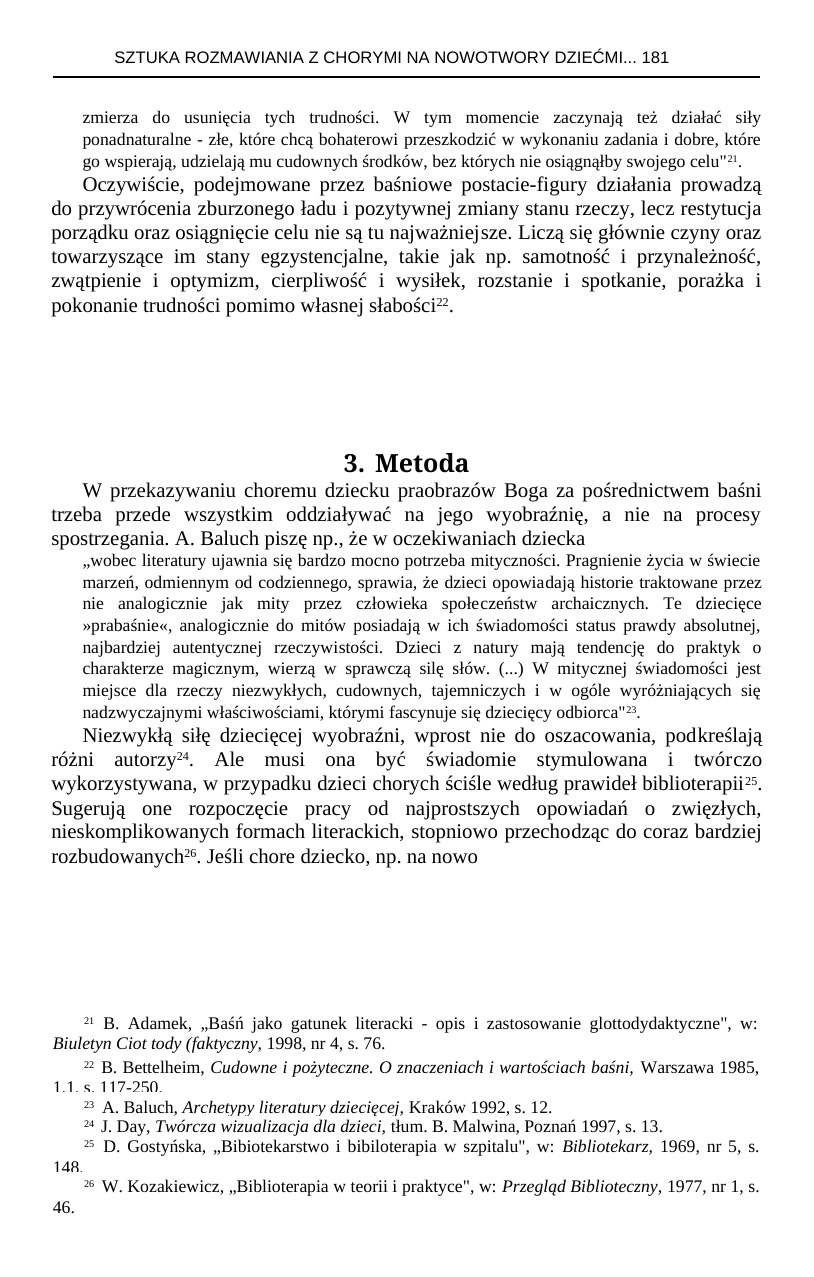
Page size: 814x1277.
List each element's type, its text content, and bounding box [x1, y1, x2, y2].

subtitle 3. Metoda [51, 453, 762, 478]
text 23 A. Baluch, Archetypy literatury dziecięcej, Kraków 1992, s. 12. [53, 1097, 759, 1116]
text zmierza do usunięcia tych trudności. W tym momencie zaczynają też działać siły ponadnaturalne - złe, które chcą bohaterowi przeszkodzić w wykonaniu zadania i dobre, które go wspierają, udzielają mu cudownych środków, bez których nie osiągnąłby swojego celu"21. [82, 107, 762, 171]
text 24 J. Day, Twórcza wizualizacja dla dzieci, tłum. B. Malwina, Poznań 1997, s. 13. [53, 1116, 759, 1136]
text SZTUKA ROZMAWIANIA Z CHORYMI NA NOWOTWORY DZIEĆMI... 181 [114, 48, 758, 67]
text W przekazywaniu choremu dziecku praobrazów Boga za pośrednictwem baśni trzeba przede wszystkim oddziaływać na jego wyobraźnię, a nie na procesy spostrzegania. A. Baluch piszę np., że w oczekiwaniach dziecka [51, 478, 762, 550]
text Niezwykłą siłę dziecięcej wyobraźni, wprost nie do oszacowania, pod­kreślają różni autorzy24. Ale musi ona być świadomie stymulowana i twór­czo wykorzystywana, w przypadku dzieci chorych ściśle według prawideł biblioterapii25. Sugerują one rozpoczęcie pracy od najprostszych opowiadań o zwięzłych, nieskomplikowanych formach literackich, stopniowo przecho­dząc do coraz bardziej rozbudowanych26. Jeśli chore dziecko, np. na nowo­ [51, 723, 762, 868]
text „wobec literatury ujawnia się bardzo mocno potrzeba mityczności. Pragnienie życia w świecie marzeń, odmiennym od codziennego, sprawia, że dzieci opowia­dają historie traktowane przez nie analogicznie jak mity przez człowieka społe­czeństw archaicznych. Te dziecięce »prabaśnie«, analogicznie do mitów posiadają w ich świadomości status prawdy absolutnej, najbardziej autentycznej rzeczywi­stości. Dzieci z natury mają tendencję do praktyk o charakterze magicznym, wie­rzą w sprawczą silę słów. (...) W mitycznej świadomości jest miejsce dla rzeczy niezwykłych, cudownych, tajemniczych i w ogóle wyróżniających się nadzwy­czajnymi właściwościami, którymi fascynuje się dziecięcy odbiorca"23. [82, 550, 762, 722]
text 25 D. Gostyńska, „Bibiotekarstwo i bibiloterapia w szpitalu", w: Bibliotekarz, 1969, nr 5, s. 148. [53, 1136, 759, 1171]
text 21 B. Adamek, „Baśń jako gatunek literacki - opis i zastosowanie glottodydaktyczne", w: Biuletyn Ciot tody (faktyczny, 1998, nr 4, s. 76. [53, 1013, 759, 1053]
text 26 W. Kozakiewicz, „Biblioterapia w teorii i praktyce", w: Przegląd Biblioteczny, 1977, nr 1, s. 46. [53, 1176, 759, 1217]
text 22 B. Bettelheim, Cudowne i pożyteczne. O znaczeniach i wartościach baśni, Warszawa 1985, 1.1, s. 117-250. [53, 1057, 759, 1092]
text Oczywiście, podejmowane przez baśniowe postacie-figury działania prowadzą do przywrócenia zburzonego ładu i pozytywnej zmiany stanu rzeczy, lecz restytucja porządku oraz osiągnięcie celu nie są tu najważniej­sze. Liczą się głównie czyny oraz towarzyszące im stany egzystencjalne, takie jak np. samotność i przynależność, zwątpienie i optymizm, cierpliwość i wysiłek, rozstanie i spotkanie, porażka i pokonanie trudności pomimo własnej słabości22. [51, 172, 762, 317]
